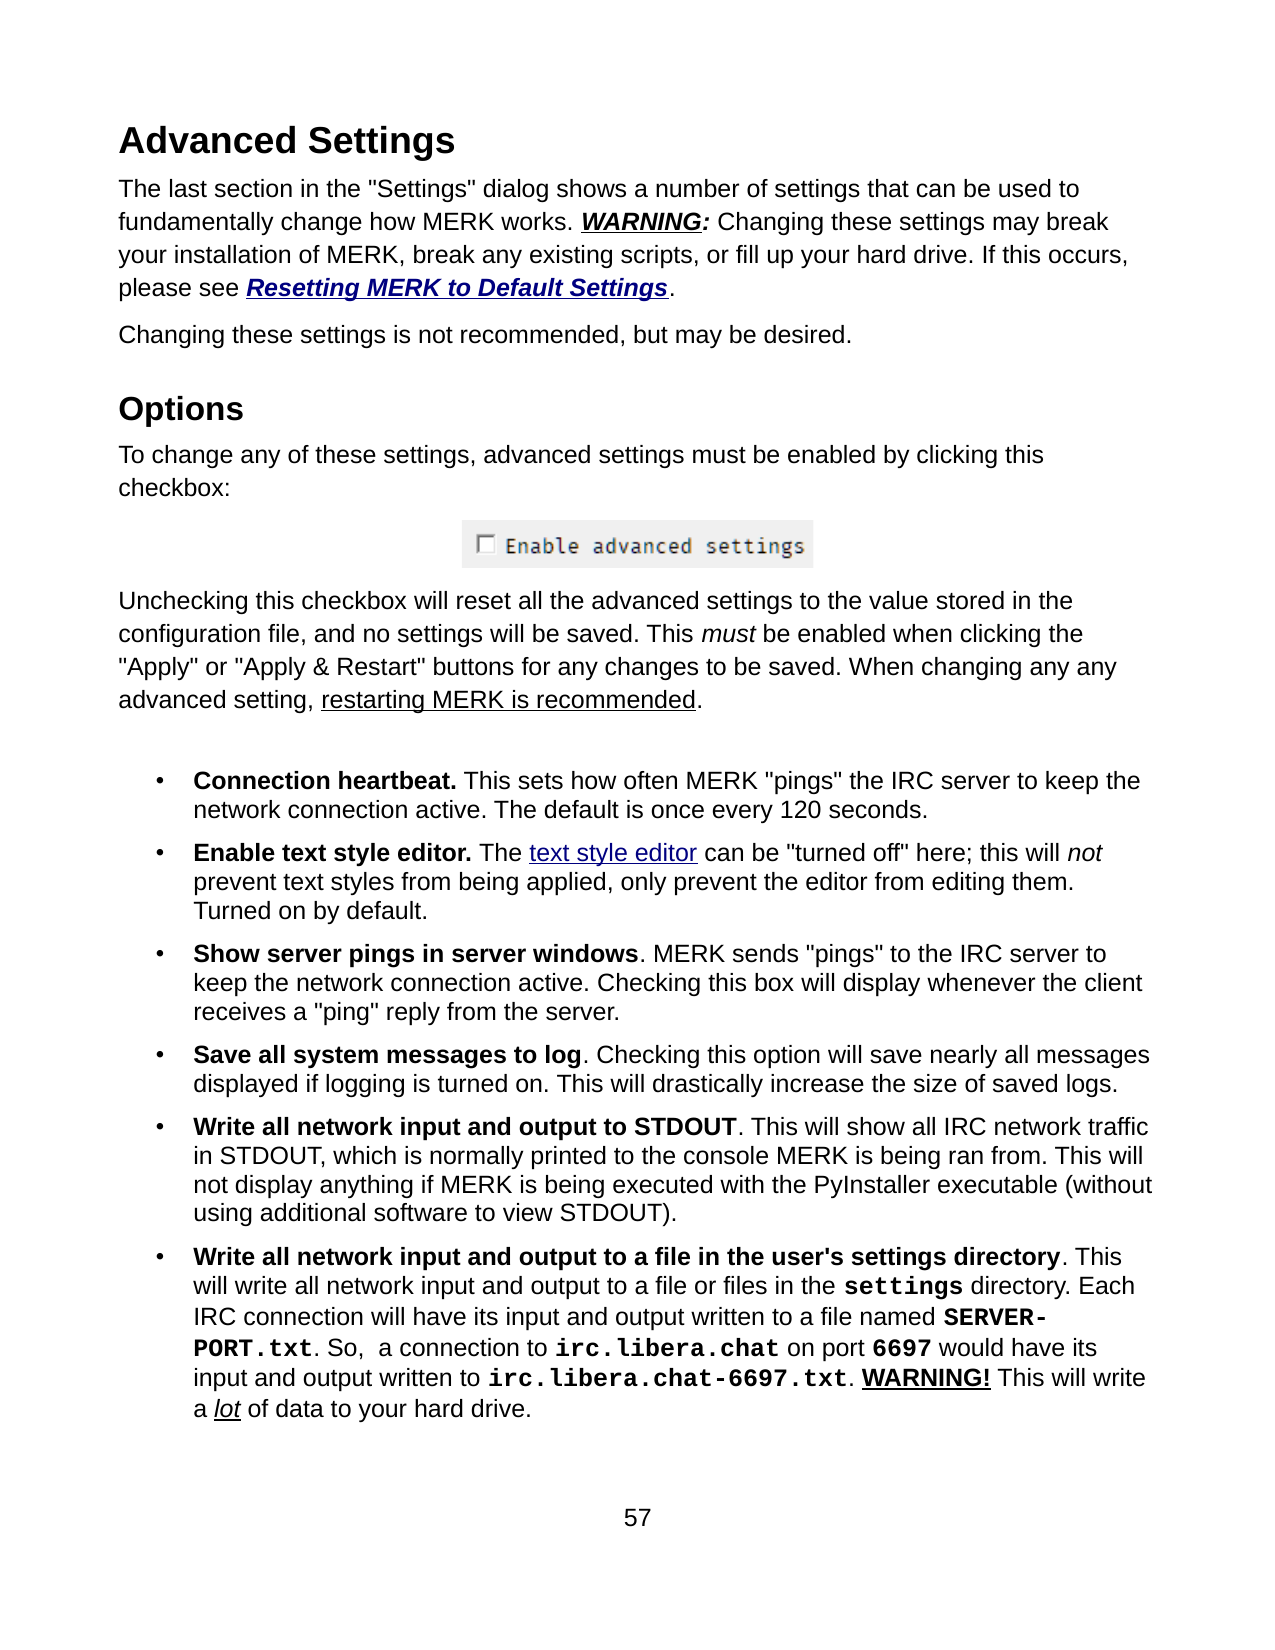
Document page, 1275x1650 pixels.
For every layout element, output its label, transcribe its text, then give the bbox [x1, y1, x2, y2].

list Write all network input and output to STDOUT. This will show all IRC network traffic in STDOUT, which is normally printed to the console MERK is being ran from. This will not display anything if MERK is being executed with the PyInstaller executable (without using additional software to view STDOUT). [156, 1112, 1157, 1227]
text To change any of these settings, advanced settings must be enabled by clicking this checkbox: [118, 440, 1157, 502]
list Write all network input and output to a file in the user's settings directory. This will write all network input and output to a file or files in the settings directory. Each IRC connection will have its input and output written to a file named SERVER-PORT.txt. So, a connection to irc.libera.chat on port 6697 would have its input and output written to irc.libera.chat-6697.txt. WARNING! This will write a lot of data to your hard drive. [156, 1242, 1157, 1423]
list Connection heartbeat. This sets how often MERK "pings" the IRC server to keep the network connection active. The default is once every 120 seconds. [156, 766, 1157, 823]
text The last section in the "Settings" dialog shows a number of settings that can be used to fundamentally change how MERK works. WARNING: Changing these settings may break your installation of MERK, break any existing scripts, or fill up your hard drive. If this occurs, please see Resetting MERK to Default Settings. [118, 174, 1157, 302]
picture [461, 520, 814, 568]
text Unchecking this checkbox will reset all the advanced settings to the value stored in the configuration file, and no settings will be saved. This must be enabled when clicking the "Apply" or "Apply & Restart" buttons for any changes to be saved. When changing any any advanced setting, restarting MERK is recommended. [118, 586, 1157, 747]
list Show server pings in server windows. MERK sends "pings" to the IRC server to keep the network connection active. Checking this box will display whenever the client receives a "ping" reply from the server. [156, 939, 1157, 1025]
subtitle Options [118, 389, 1157, 427]
list Enable text style editor. The text style editor can be "turned off" here; this will not prevent text styles from being applied, only prevent the editor from editing them. Turned on by default. [156, 838, 1157, 924]
text Changing these settings is not recommended, but may be desired. [118, 320, 1157, 349]
subtitle Advanced Settings [118, 118, 1157, 161]
list Save all system messages to log. Checking this option will save nearly all messages displayed if logging is turned on. This will drastically increase the size of saved logs. [156, 1040, 1157, 1097]
